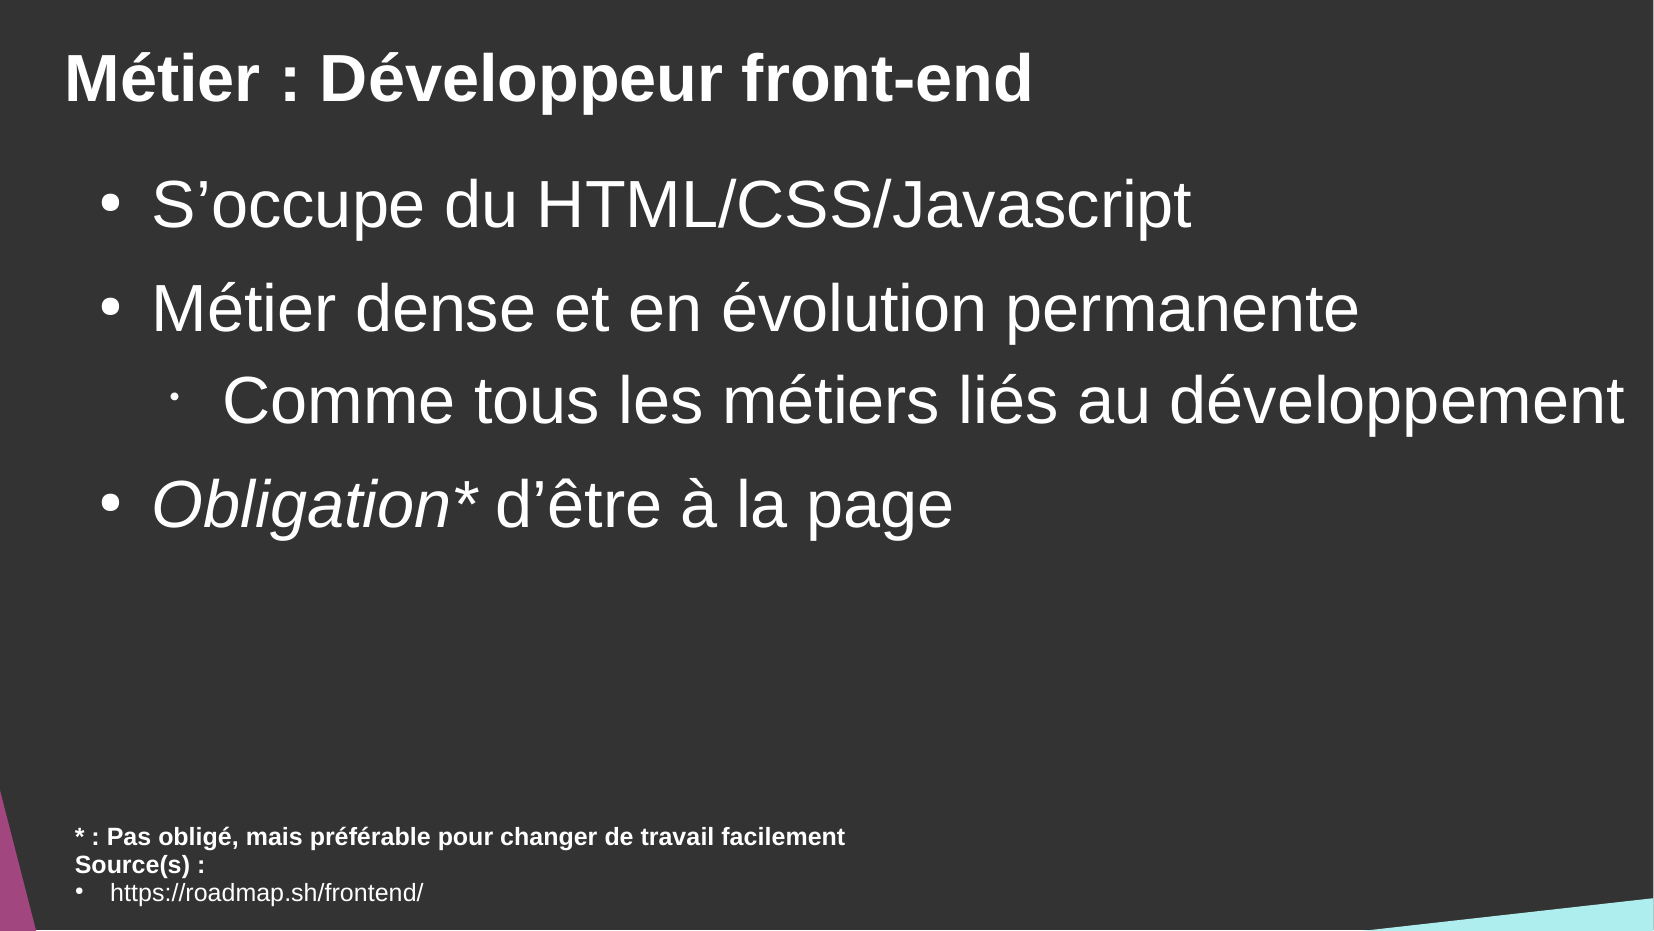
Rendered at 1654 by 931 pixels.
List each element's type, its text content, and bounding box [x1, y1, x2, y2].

text_box * : Pas obligé, mais préférable pour changer de travail facilement Source(s) : https://roadmap.sh/frontend/ [60, 814, 1546, 914]
list S’occupe du HTML/CSS/Javascript Métier dense et en évolution permanente Comme tous les métiers liés au développement Obligation* d’être à la page [80, 166, 1635, 626]
title Métier : Développeur front-end [64, 40, 1553, 118]
text_box [1361, 898, 1654, 931]
text_box [0, 790, 37, 931]
